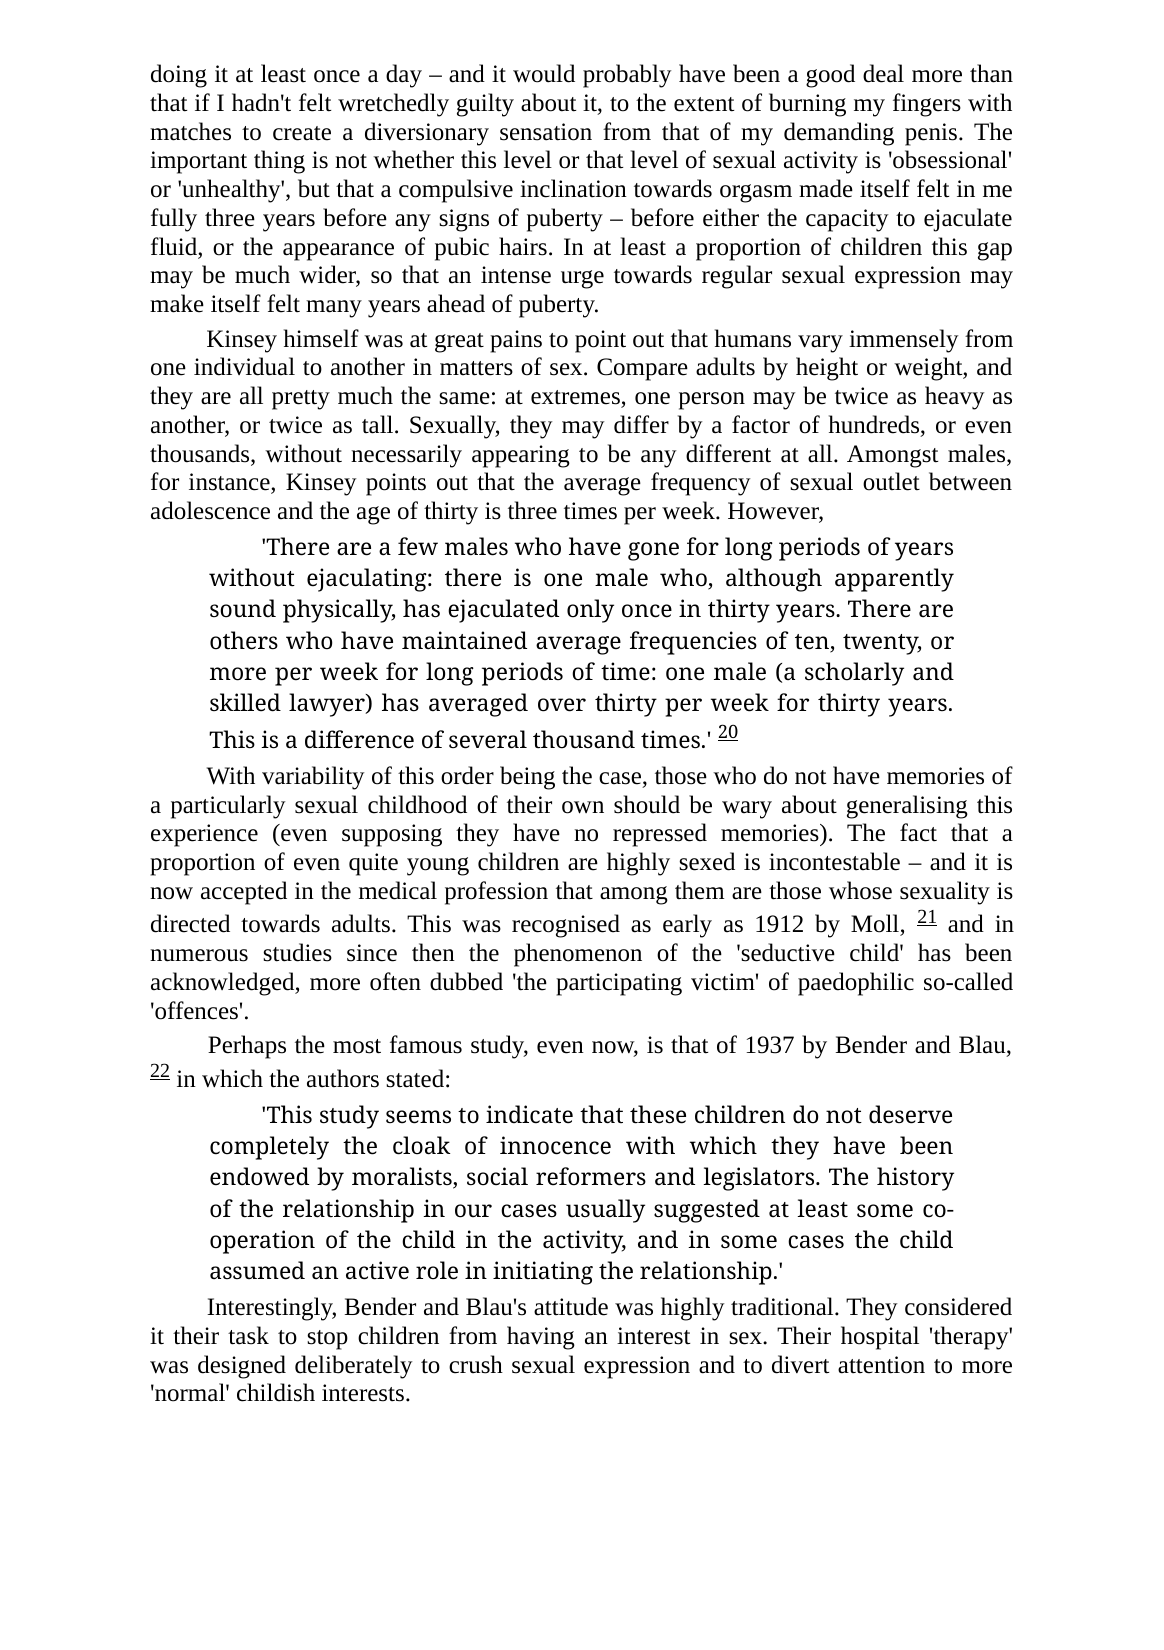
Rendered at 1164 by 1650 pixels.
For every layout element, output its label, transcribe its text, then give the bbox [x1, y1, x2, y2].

text doing it at least once a day – and it would probably have been a good deal more than that if I hadn't felt wretchedly guilty about it, to the extent of burning my fingers with matches to create a diversionary sensation from that of my demanding penis. The important thing is not whether this level or that level of sexual activity is 'obsessional' or 'unhealthy', but that a compulsive inclination towards orgasm made itself felt in me fully three years before any signs of puberty – before either the capacity to ejaculate fluid, or the appearance of pubic hairs. In at least a proportion of children this gap may be much wider, so that an intense urge towards regular sexual expression may make itself felt many years ahead of puberty. [150, 59, 1014, 318]
text 'There are a few males who have gone for long periods of years without ejaculating: there is one male who, although apparently sound physically, has ejaculated only once in thirty years. There are others who have maintained average frequencies of ten, twenty, or more per week for long periods of time: one male (a scholarly and skilled lawyer) has averaged over thirty per week for thirty years. This is a difference of several thousand times.' 20 [209, 531, 955, 755]
text Kinsey himself was at great pains to point out that humans vary immensely from one individual to another in matters of sex. Compare adults by height or weight, and they are all pretty much the same: at extremes, one person may be twice as heavy as another, or twice as tall. Sexually, they may differ by a factor of hundreds, or even thousands, without necessarily appearing to be any different at all. Amongst males, for instance, Kinsey points out that the average frequency of sexual outlet between adolescence and the age of thirty is three times per week. However, [150, 324, 1014, 525]
text Perhaps the most famous study, even now, is that of 1937 by Bender and Blau, 22 in which the authors stated: [150, 1031, 1014, 1093]
text With variability of this order being the case, those who do not have memories of a particularly sexual childhood of their own should be wary about generalising this experience (even supposing they have no repressed memories). The fact that a proportion of even quite young children are highly sexed is incontestable – and it is now accepted in the medical profession that among them are those whose sexuality is directed towards adults. This was recognised as early as 1912 by Moll, 21 and in numerous studies since then the phenomenon of the 'seductive child' has been acknowledged, more often dubbed 'the participating victim' of paedophilic so-called 'offences'. [150, 761, 1014, 1024]
text 'This study seems to indicate that these children do not deserve completely the cloak of innocence with which they have been endowed by moralists, social reformers and legislators. The history of the relationship in our cases usually suggested at least some co-operation of the child in the activity, and in some cases the child assumed an active role in initiating the relationship.' [209, 1099, 955, 1286]
text Interestingly, Bender and Blau's attitude was highly traditional. They considered it their task to stop children from having an interest in sex. Their hospital 'therapy' was designed deliberately to crush sexual expression and to divert attention to more 'normal' childish interests. [150, 1292, 1014, 1407]
